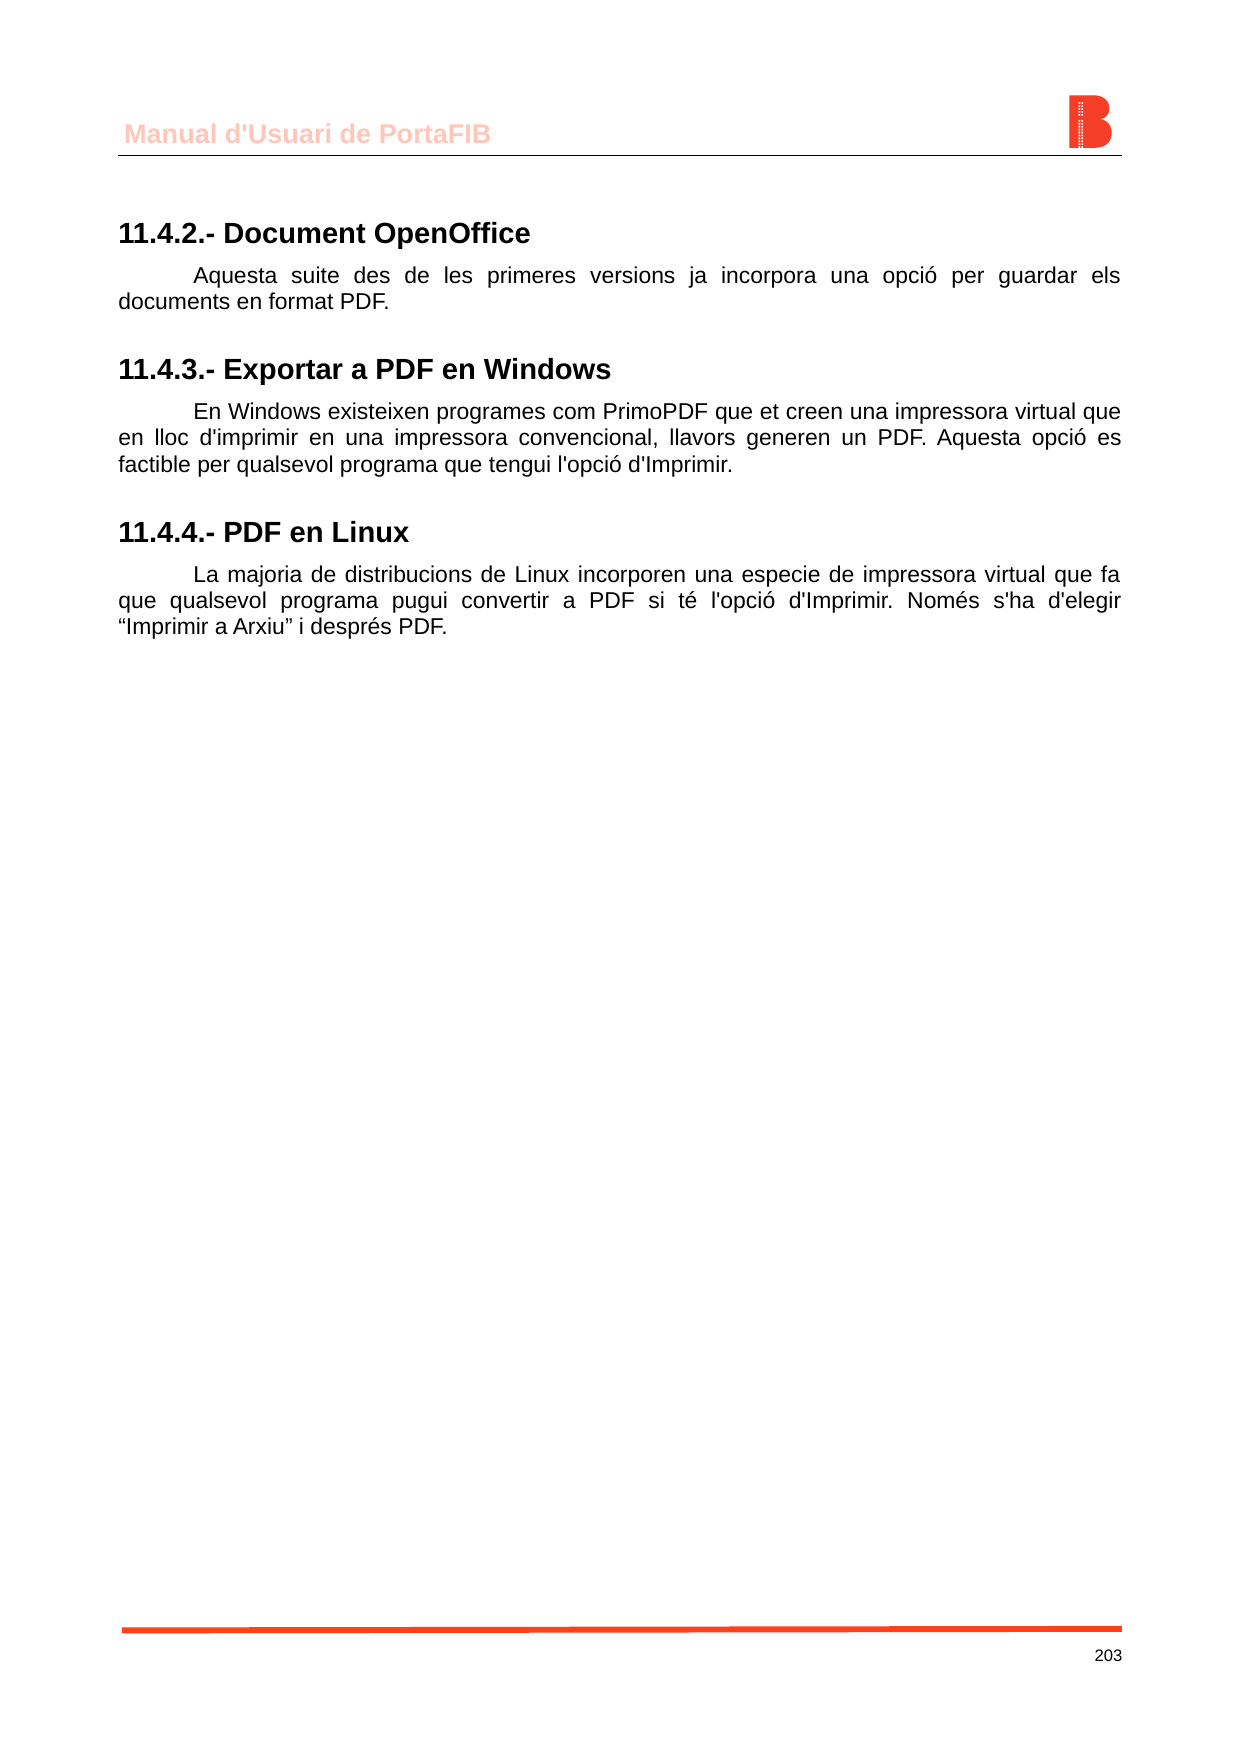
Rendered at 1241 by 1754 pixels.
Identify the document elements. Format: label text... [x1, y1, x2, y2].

text Aquesta suite des de les primeres versions ja incorpora una opció per guardar els documents en format PDF. [118, 262, 1122, 314]
text En Windows existeixen programes com PrimoPDF que et creen una impressora virtual que en lloc d'imprimir en una impressora convencional, llavors generen un PDF. Aquesta opció es factible per qualsevol programa que tengui l'opció d'Imprimir. [118, 398, 1122, 477]
subtitle Document OpenOffice [118, 216, 1122, 249]
text La majoria de distribucions de Linux incorporen una especie de impressora virtual que fa que qualsevol programa pugui convertir a PDF si té l'opció d'Imprimir. Només s'ha d'elegir “Imprimir a Arxiu” i després PDF. [118, 561, 1122, 640]
picture [1063, 94, 1117, 150]
subtitle Exportar a PDF en Windows [118, 352, 1122, 386]
subtitle PDF en Linux [118, 514, 1122, 548]
